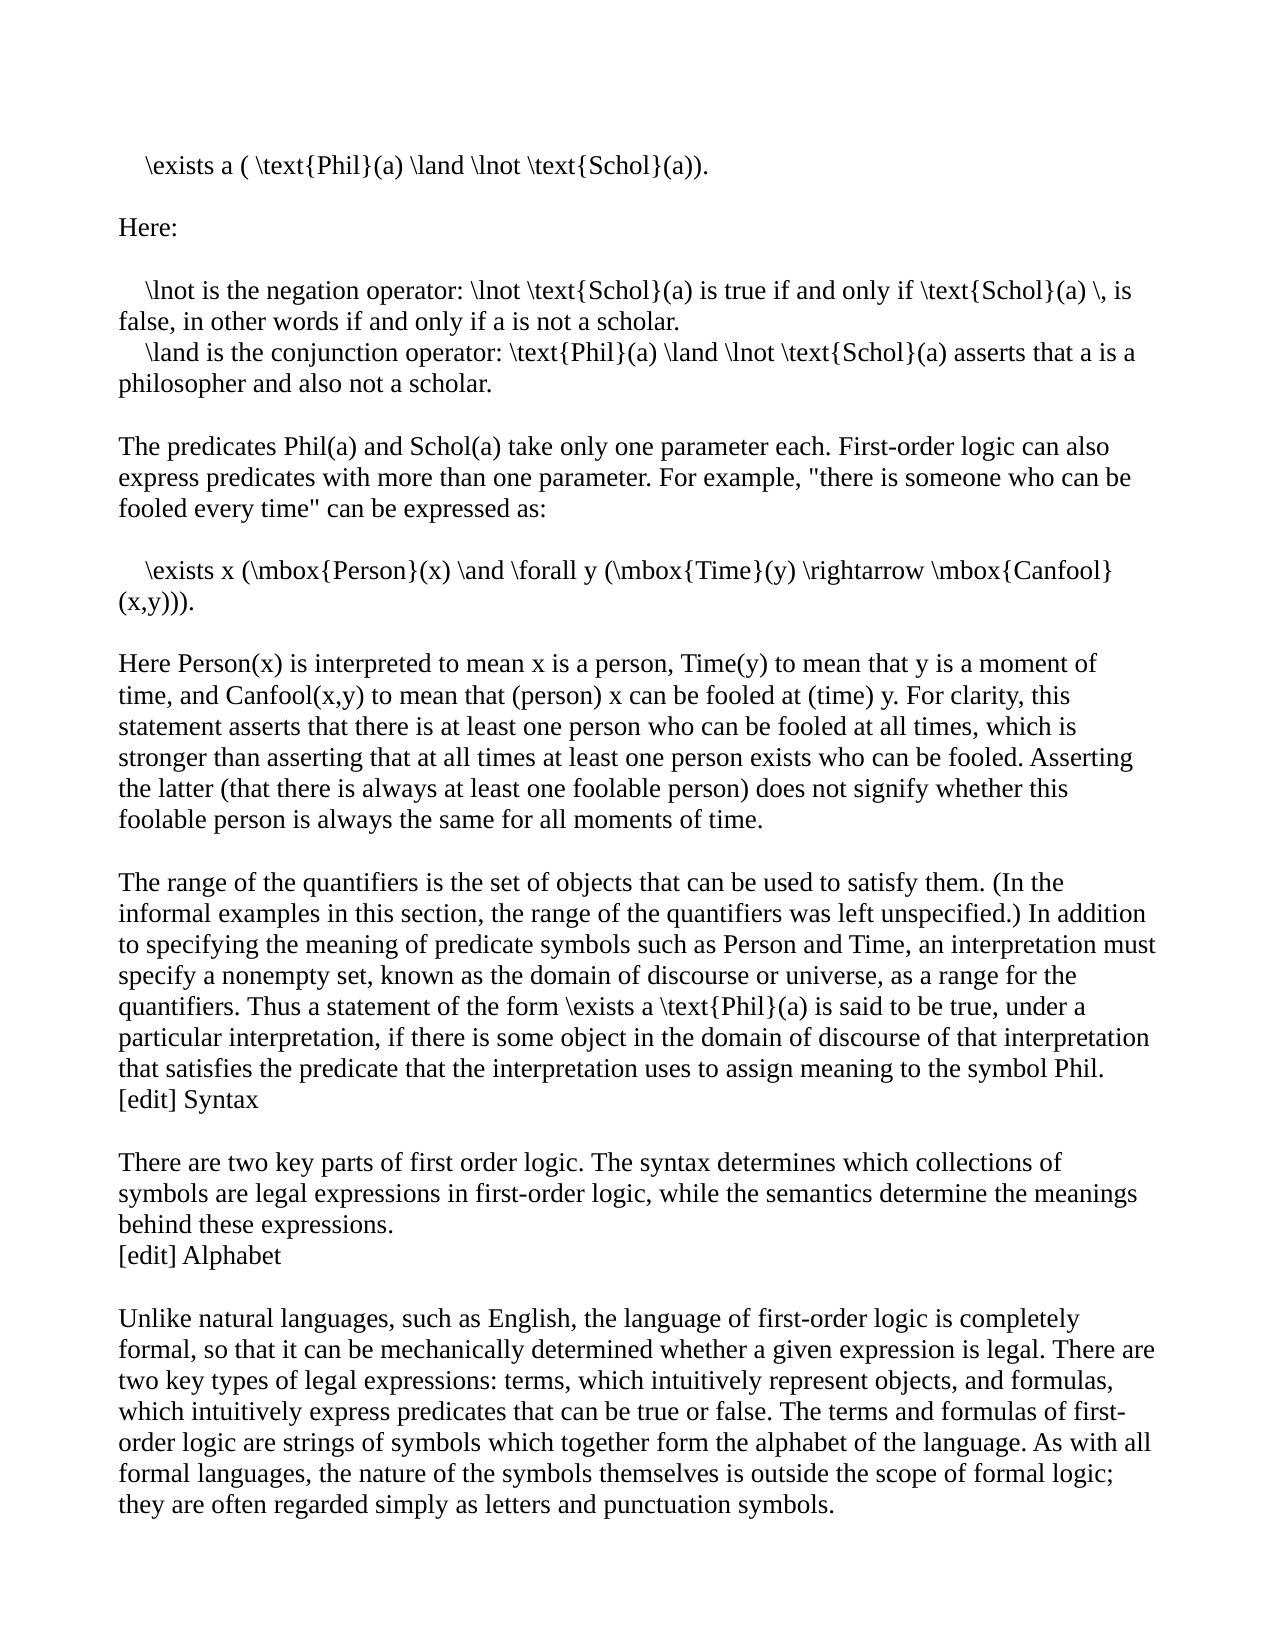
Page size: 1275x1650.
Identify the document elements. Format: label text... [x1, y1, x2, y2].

text [edit] Syntax [118, 1084, 1157, 1115]
text \exists a ( \text{Phil}(a) \land \lnot \text{Schol}(a)). [118, 149, 1157, 180]
text \exists x (\mbox{Person}(x) \and \forall y (\mbox{Time}(y) \rightarrow \mbox{Canfool}(x,y))). [118, 554, 1157, 616]
text The predicates Phil(a) and Schol(a) take only one parameter each. First-order logic can also express predicates with more than one parameter. For example, "there is someone who can be fooled every time" can be expressed as: [118, 429, 1157, 523]
text Here Person(x) is interpreted to mean x is a person, Time(y) to mean that y is a moment of time, and Canfool(x,y) to mean that (person) x can be fooled at (time) y. For clarity, this statement asserts that there is at least one person who can be fooled at all times, which is stronger than asserting that at all times at least one person exists who can be fooled. Asserting the latter (that there is always at least one foolable person) does not signify whether this foolable person is always the same for all moments of time. [118, 648, 1157, 834]
text There are two key parts of first order logic. The syntax determines which collections of symbols are legal expressions in first-order logic, while the semantics determine the meanings behind these expressions. [118, 1146, 1157, 1239]
text Here: [118, 212, 1157, 243]
text Unlike natural languages, such as English, the language of first-order logic is completely formal, so that it can be mechanically determined whether a given expression is legal. There are two key types of legal expressions: terms, which intuitively represent objects, and formulas, which intuitively express predicates that can be true or false. The terms and formulas of first-order logic are strings of symbols which together form the alphabet of the language. As with all formal languages, the nature of the symbols themselves is outside the scope of formal logic; they are often regarded simply as letters and punctuation symbols. [118, 1302, 1157, 1520]
text [edit] Alphabet [118, 1239, 1157, 1271]
text The range of the quantifiers is the set of objects that can be used to satisfy them. (In the informal examples in this section, the range of the quantifiers was left unspecified.) In addition to specifying the meaning of predicate symbols such as Person and Time, an interpretation must specify a nonempty set, known as the domain of discourse or universe, as a range for the quantifiers. Thus a statement of the form \exists a \text{Phil}(a) is said to be true, under a particular interpretation, if there is some object in the domain of discourse of that interpretation that satisfies the predicate that the interpretation uses to assign meaning to the symbol Phil. [118, 866, 1157, 1084]
text \lnot is the negation operator: \lnot \text{Schol}(a) is true if and only if \text{Schol}(a) \, is false, in other words if and only if a is not a scholar. [118, 274, 1157, 336]
text \land is the conjunction operator: \text{Phil}(a) \land \lnot \text{Schol}(a) asserts that a is a philosopher and also not a scholar. [118, 336, 1157, 398]
